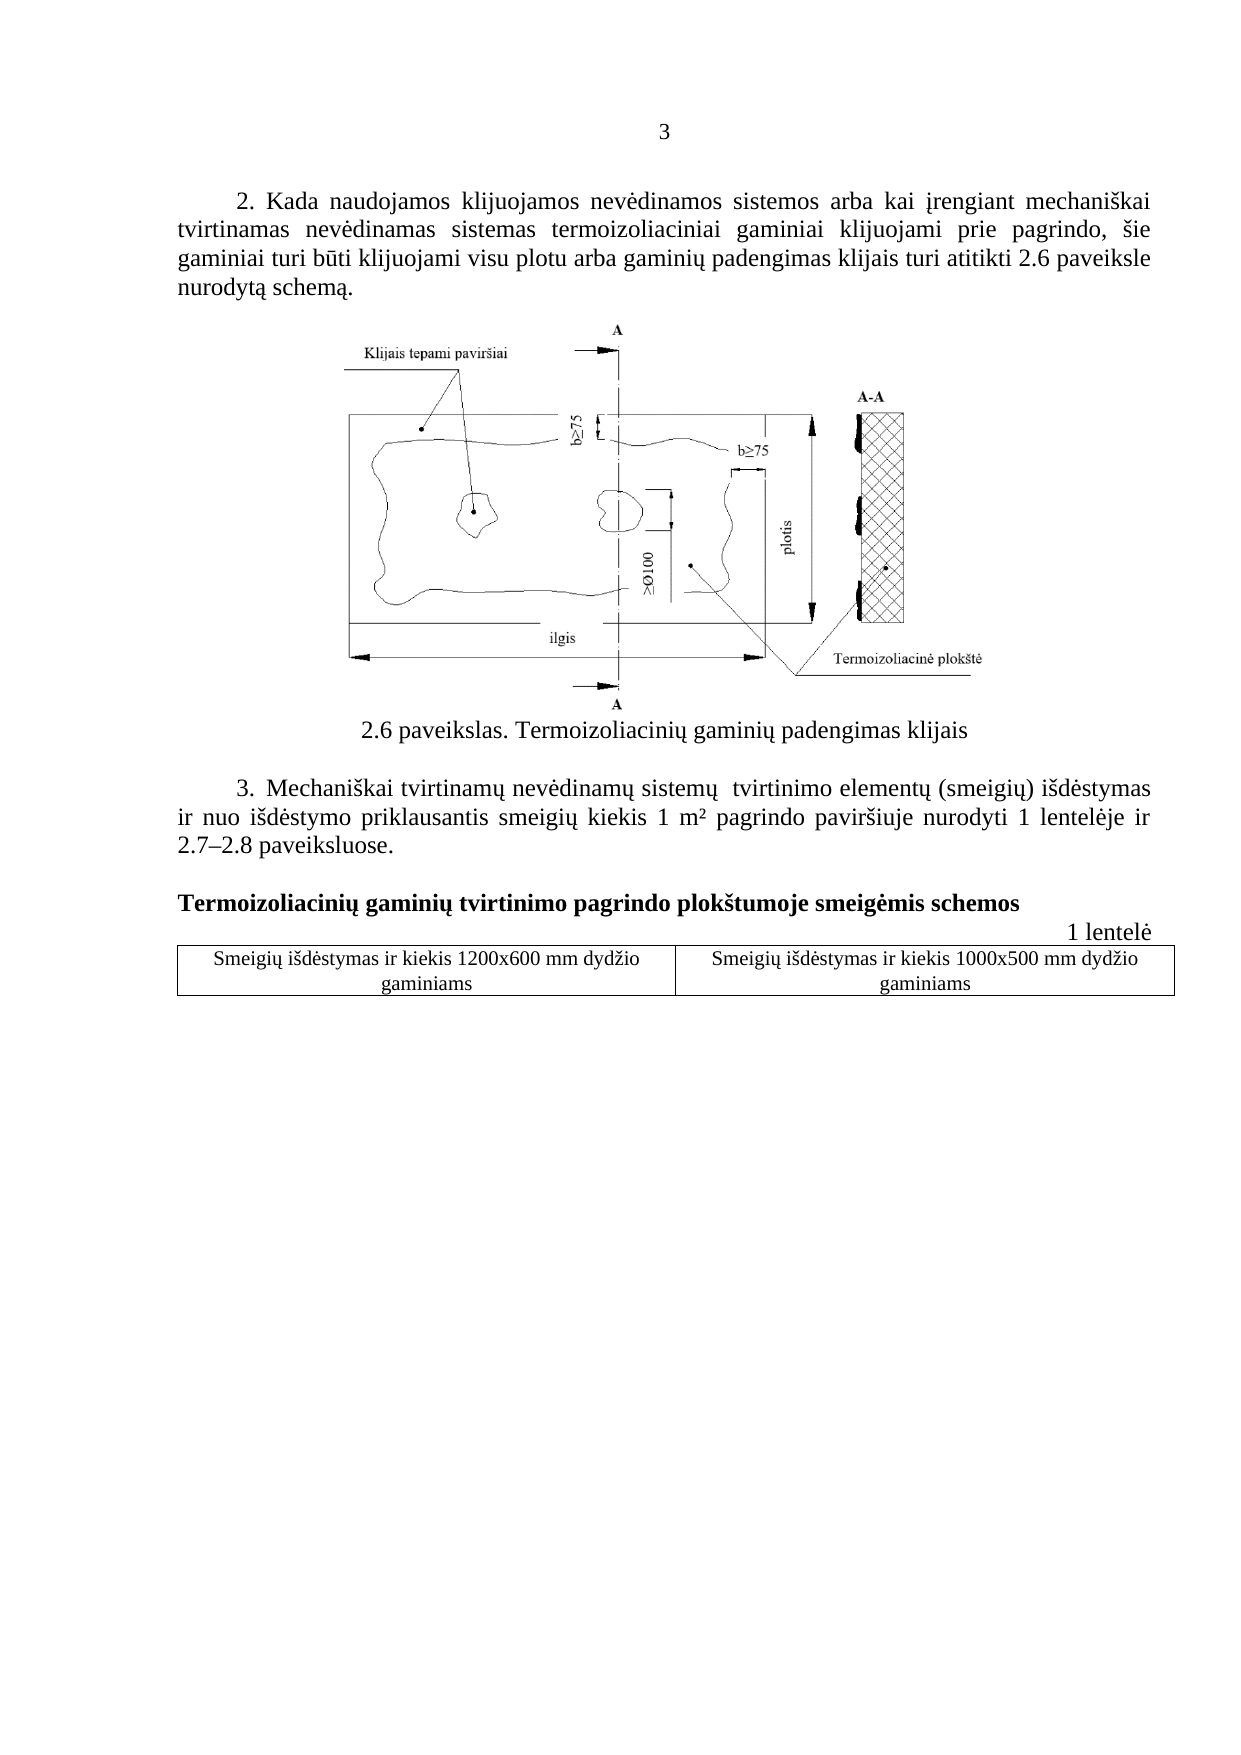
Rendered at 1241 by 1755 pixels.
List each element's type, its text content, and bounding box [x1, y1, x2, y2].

text 2.6 paveikslas. Termoizoliacinių gaminių padengimas klijais [177, 715, 1152, 744]
table_header Smeigių išdėstymas ir kiekis 1000x500 mm dydžio gaminiams [676, 946, 1174, 994]
text 2. Kada naudojamos klijuojamos nevėdinamos sistemos arba kai įrengiant mechaniškai tvirtinamas nevėdinamas sistemas termoizoliaciniai gaminiai klijuojami prie pagrindo, šie gaminiai turi būti klijuojami visu plotu arba gaminių padengimas klijais turi atitikti 2.6 paveiksle nurodytą schemą. [177, 186, 1152, 301]
table_header Smeigių išdėstymas ir kiekis 1200x600 mm dydžio gaminiams [178, 946, 675, 994]
text Termoizoliacinių gaminių tvirtinimo pagrindo plokštumoje smeigėmis schemos [177, 888, 1152, 917]
text 3. Mechaniškai tvirtinamų nevėdinamų sistemų tvirtinimo elementų (smeigių) išdėstymas ir nuo išdėstymo priklausantis smeigių kiekis 1 m² pagrindo paviršiuje nurodyti 1 lentelėje ir 2.7–2.8 paveiksluose. [177, 773, 1152, 859]
text 1 lentelė [177, 917, 1152, 945]
